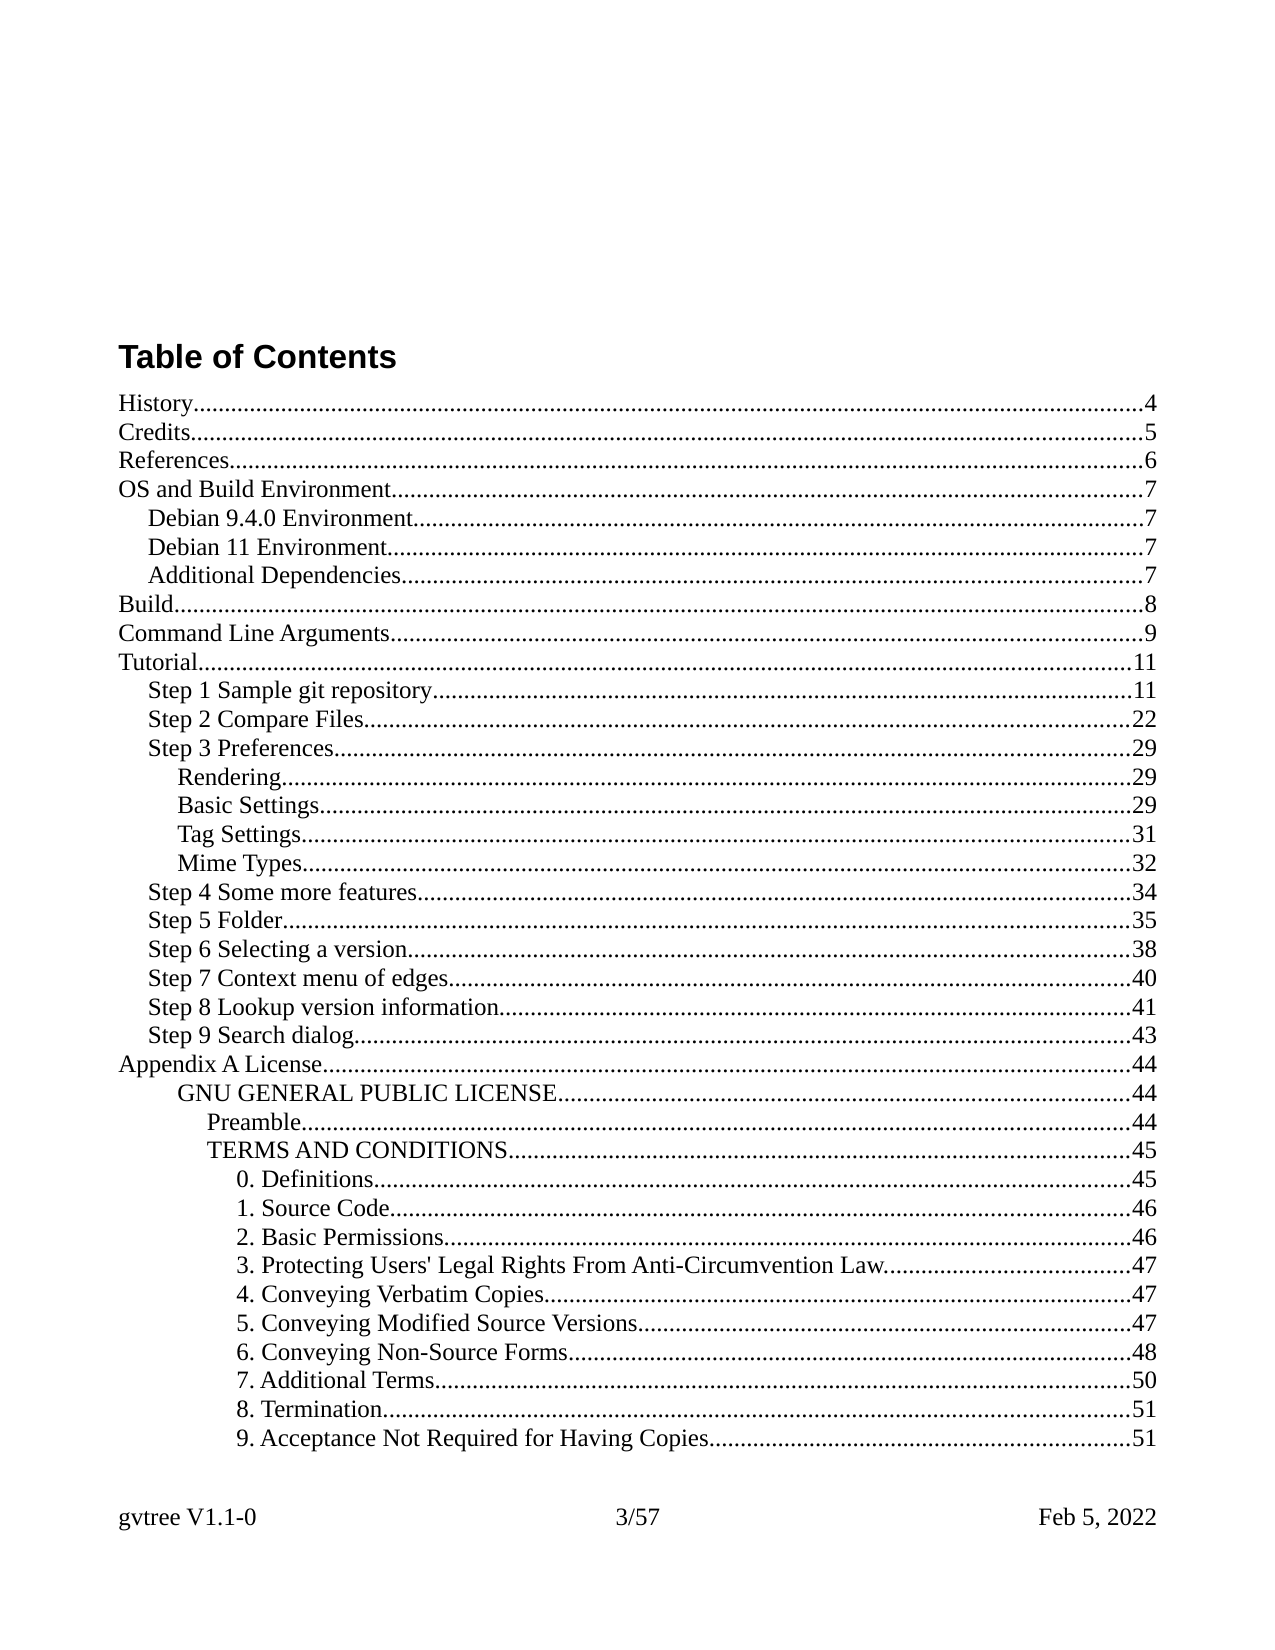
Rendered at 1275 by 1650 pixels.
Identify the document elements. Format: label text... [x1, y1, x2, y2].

text Step 9 Search dialog 43 [148, 1020, 1157, 1049]
text 7. Additional Terms. 50 [236, 1365, 1157, 1394]
text Step 6 Selecting a version 38 [148, 934, 1157, 963]
text 3. Protecting Users' Legal Rights From Anti-Circumvention Law. 47 [236, 1250, 1157, 1279]
text Step 7 Context menu of edges 40 [148, 963, 1157, 992]
text Tutorial 11 [118, 647, 1157, 675]
text Step 5 Folder 35 [148, 905, 1157, 934]
text Build 8 [118, 589, 1157, 618]
text Step 2 Compare Files 22 [148, 704, 1157, 733]
text Step 1 Sample git repository 11 [148, 675, 1157, 704]
text Step 4 Some more features 34 [148, 877, 1157, 905]
text Rendering 29 [177, 762, 1157, 790]
text Basic Settings 29 [177, 790, 1157, 819]
text 4. Conveying Verbatim Copies. 47 [236, 1279, 1157, 1308]
text 5. Conveying Modified Source Versions. 47 [236, 1308, 1157, 1337]
text Mime Types 32 [177, 848, 1157, 877]
text Debian 9.4.0 Environment 7 [148, 503, 1157, 532]
text Step 3 Preferences 29 [148, 733, 1157, 762]
text 8. Termination. 51 [236, 1394, 1157, 1423]
text 0. Definitions. 45 [236, 1164, 1157, 1193]
subtitle Table of Contents [118, 337, 1157, 375]
text Command Line Arguments 9 [118, 618, 1157, 647]
text References 6 [118, 445, 1157, 474]
text Appendix A License 44 [118, 1049, 1157, 1078]
text Step 8 Lookup version information 41 [148, 992, 1157, 1020]
text Additional Dependencies 7 [148, 560, 1157, 589]
text 9. Acceptance Not Required for Having Copies. 51 [236, 1423, 1157, 1452]
text History 4 [118, 388, 1157, 417]
text Credits 5 [118, 417, 1157, 445]
text GNU GENERAL PUBLIC LICENSE 44 [177, 1078, 1157, 1107]
text OS and Build Environment 7 [118, 474, 1157, 503]
text Debian 11 Environment 7 [148, 532, 1157, 560]
text 1. Source Code. 46 [236, 1193, 1157, 1222]
text Tag Settings 31 [177, 819, 1157, 848]
text Preamble 44 [207, 1107, 1157, 1135]
text 6. Conveying Non-Source Forms. 48 [236, 1337, 1157, 1365]
text 2. Basic Permissions. 46 [236, 1222, 1157, 1250]
text TERMS AND CONDITIONS 45 [207, 1135, 1157, 1164]
